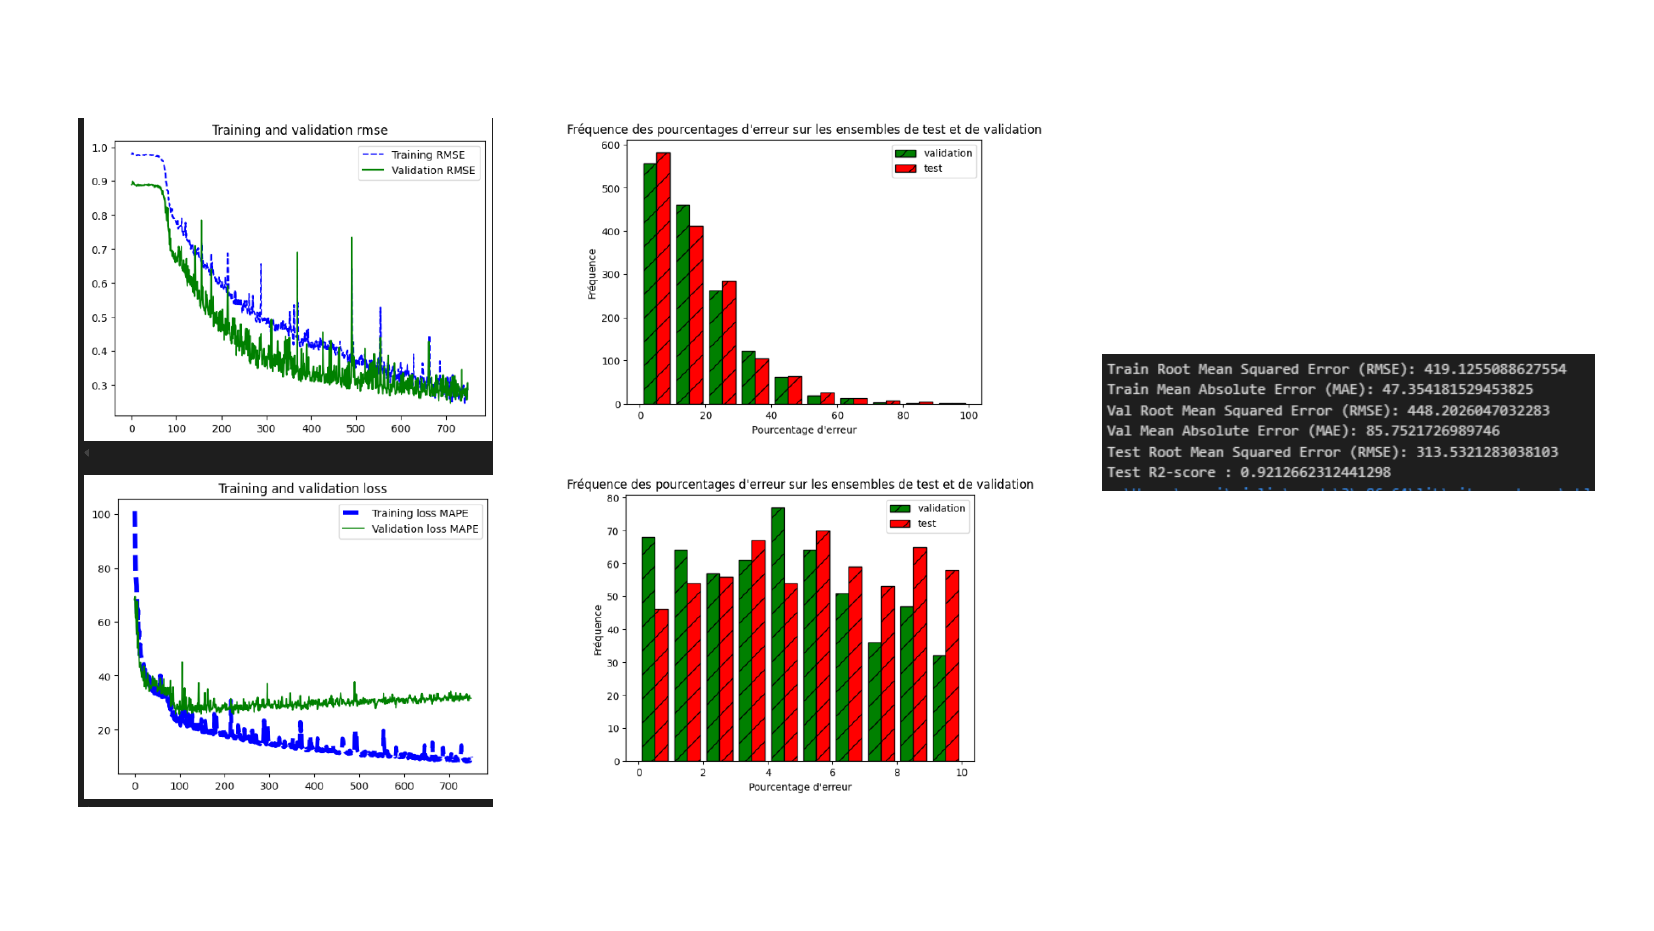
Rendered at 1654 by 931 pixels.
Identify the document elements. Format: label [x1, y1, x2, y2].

picture [561, 472, 1039, 798]
picture [78, 118, 493, 807]
picture [1102, 354, 1595, 491]
picture [561, 118, 1048, 439]
